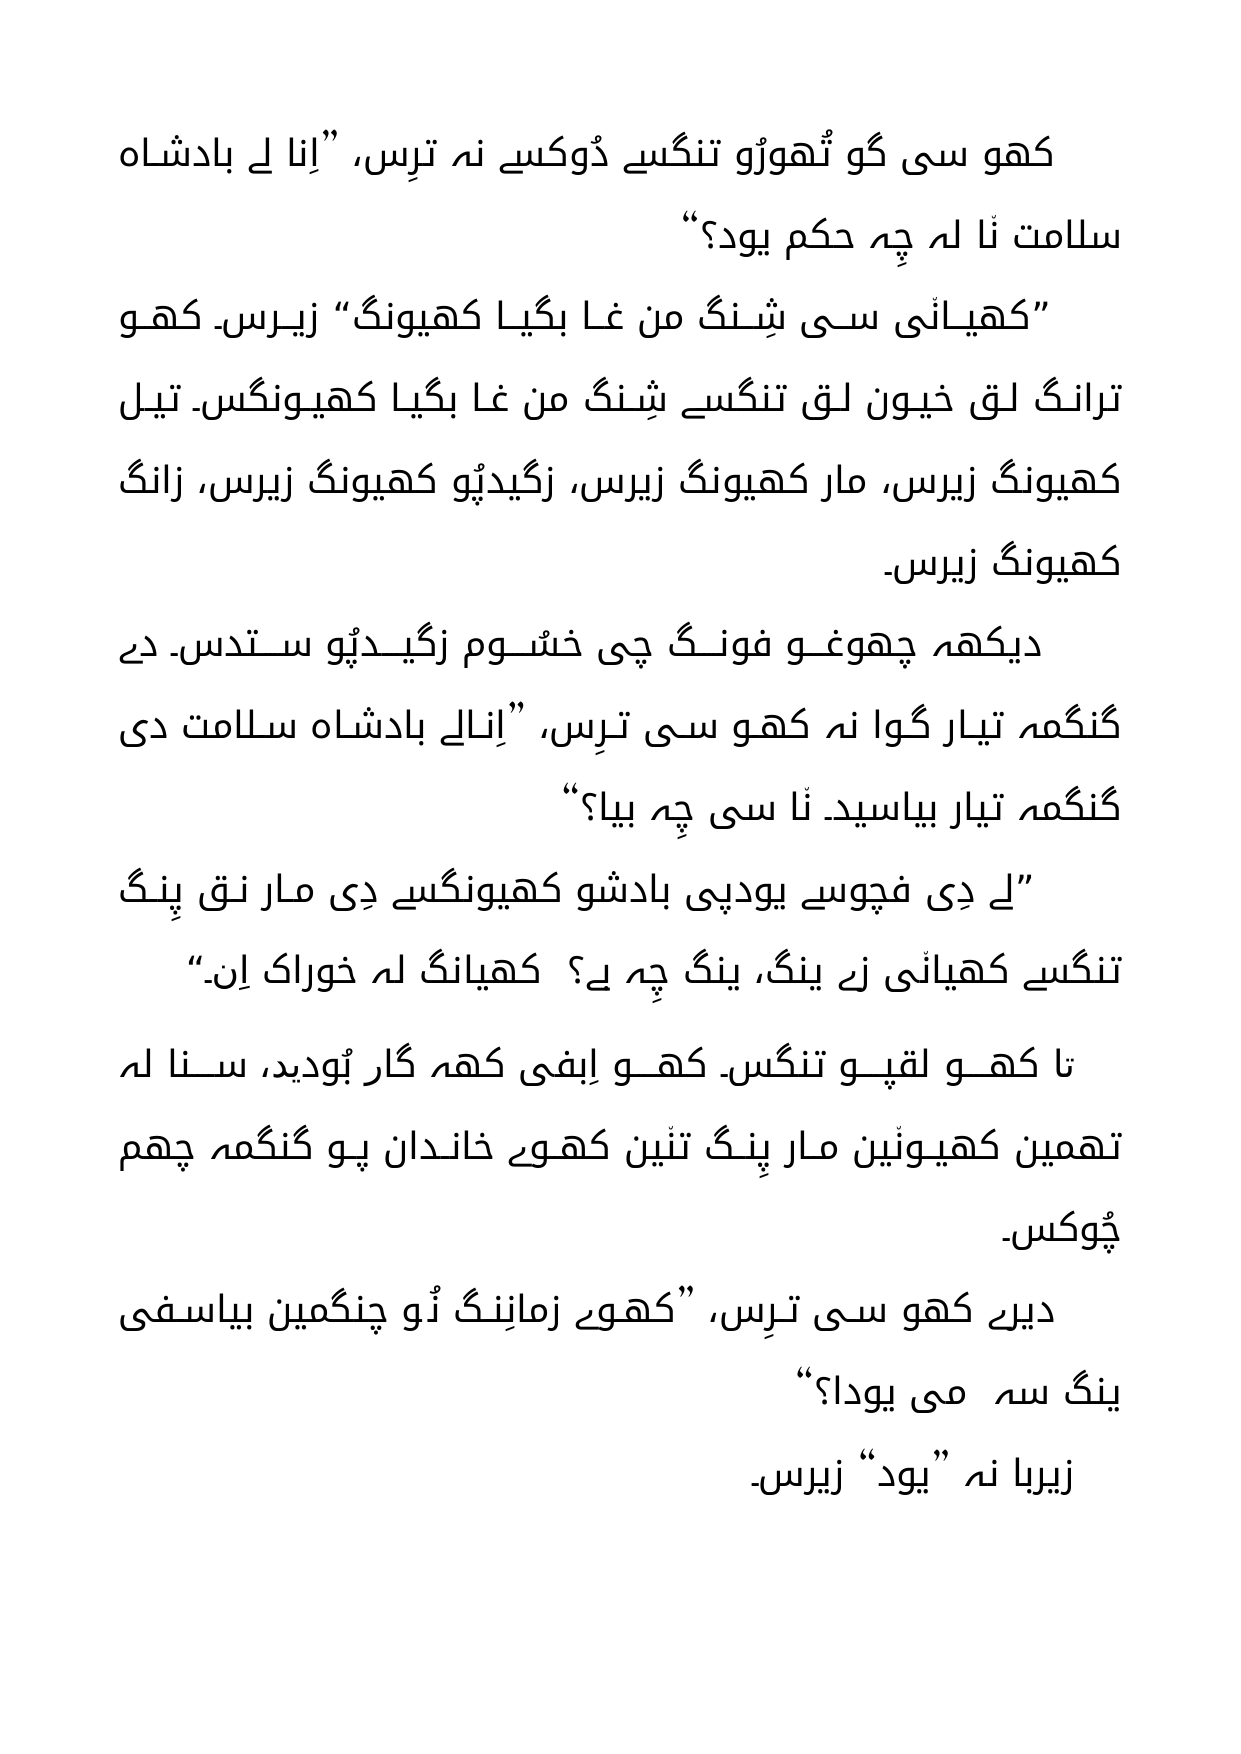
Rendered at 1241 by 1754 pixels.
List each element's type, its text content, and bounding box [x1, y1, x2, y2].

text ”لے دِی فچوسے یودپی بادشو کھیونگسے دِی مار نق پِنگ تنگسے کھیان٘ی زے ینگ، ینگ چِہ بے؟ کھیانگ لہ خوراک اِن۔“ [118, 854, 1122, 1007]
text ”کھیان٘ی سی شِنگ من غا بگیا کھیونگ“ زیرس۔ کھو ترانگ لق خیون لق تنگسے شِنگ من غا بگیا کھیونگس۔ تیل کھیونگ زیرس، مار کھیونگ زیرس، زگیدپُو کھیونگ زیرس، زانگ کھیونگ زیرس۔ [118, 282, 1122, 598]
text دیکھہ چھوغو فونگ چی خسُوم زگیدپُو ستدس۔ دے گنگمہ تیار گوا نہ کھو سی ترِس، ”اِنالے بادشاہ سلامت دی گنگمہ تیار بیاسید۔ ن٘ا سی چِہ بیا؟“ [118, 609, 1122, 843]
text کھو سی گو تُھورُو تنگسے دُوکسے نہ ترِس، ”اِنا لے بادشاہ سلامت ن٘ا لہ چِہ حکم یود؟“ [118, 118, 1122, 271]
text زیربا نہ ”یود“ زیرس۔ [118, 1438, 1122, 1509]
text تا کھو لقپو تنگس۔ کھو اِبفی کھہ گار بُودید، سنا لہ تھمین کھیون٘ین مار پِنگ تن٘ین کھوے خاندان پو گنگمہ چھم چُوکس۔ [118, 1029, 1122, 1264]
text دیرے کھو سی ترِس، ”کھوے زمانِنگ نُو چنگمین بیاسفی ینگ سہ می یودا؟“ [118, 1275, 1122, 1428]
